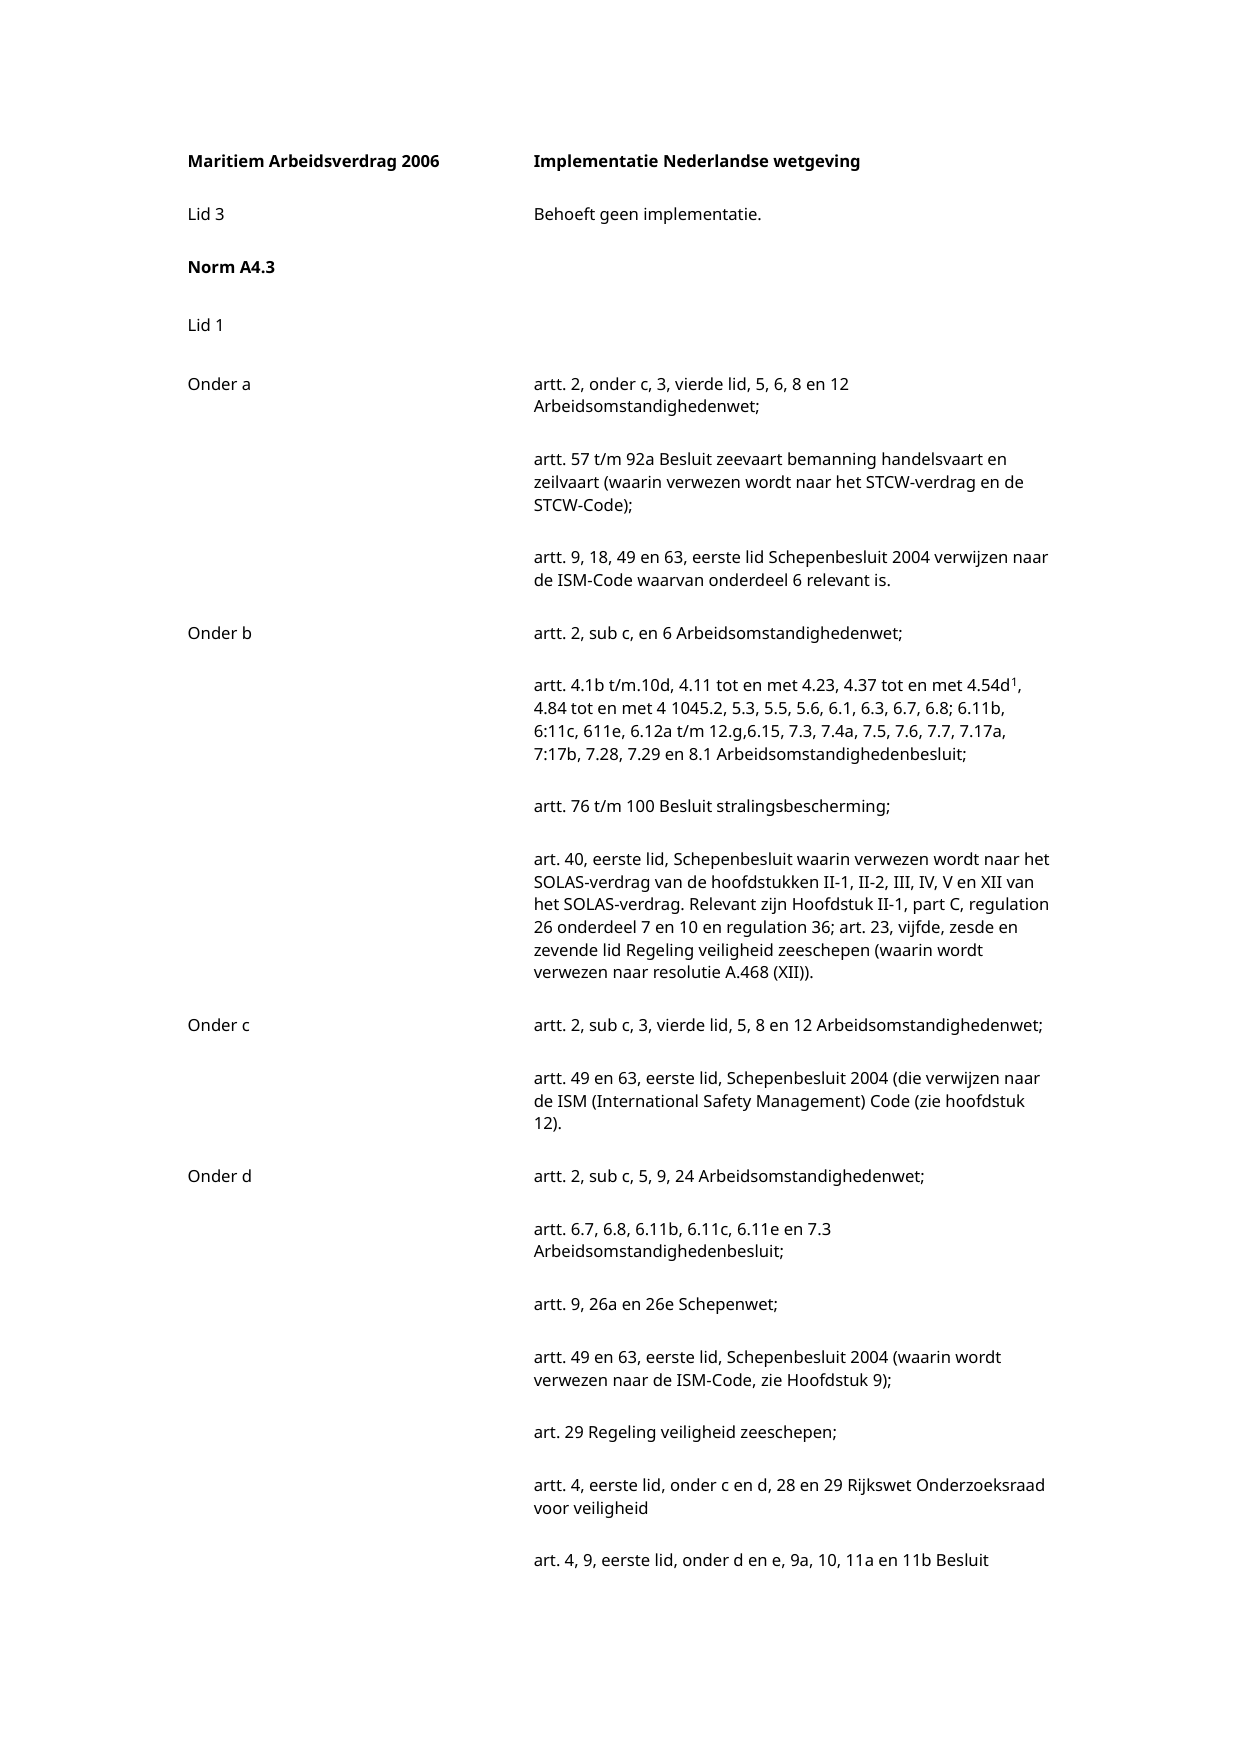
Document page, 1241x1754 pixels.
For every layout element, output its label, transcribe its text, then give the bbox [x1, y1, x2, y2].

table_cell Norm A4.3 [188, 255, 533, 314]
table_cell Lid 1 [188, 314, 533, 372]
table_cell [534, 255, 1053, 314]
table_cell artt. 2, sub c, 5, 9, 24 Arbeidsomstandighedenwet; artt. 6.7, 6.8, 6.11b, 6.11c, 6.11e en 7.3 Arbeidsomstandighedenbesluit; artt. 9, 26a en 26e Schepenwet; artt. 49 en 63, eerste lid, Schepenbesluit 2004 (waarin wordt verwezen naar de ISM-Code, zie Hoofdstuk 9); art. 29 Regeling veiligheid zeeschepen; artt. 4, eerste lid, onder c en d, 28 en 29 Rijkswet Onderzoeksraad voor veiligheid art. 4, 9, eerste lid, onder d en e, 9a, 10, 11a en 11b Besluit [534, 1165, 1053, 1572]
table_cell [534, 314, 1053, 372]
table_cell artt. 2, sub c, en 6 Arbeidsomstandighedenwet; artt. 4.1b t/m.10d, 4.11 tot en met 4.23, 4.37 tot en met 4.54d1, 4.84 tot en met 4 1045.2, 5.3, 5.5, 5.6, 6.1, 6.3, 6.7, 6.8; 6.11b, 6:11c, 611e, 6.12a t/m 12.g,6.15, 7.3, 7.4a, 7.5, 7.6, 7.7, 7.17a, 7:17b, 7.28, 7.29 en 8.1 Arbeidsomstandighedenbesluit; artt. 76 t/m 100 Besluit stralingsbescherming; art. 40, eerste lid, Schepenbesluit waarin verwezen wordt naar het SOLAS-verdrag van de hoofdstukken II-1, II-2, III, IV, V en XII van het SOLAS-verdrag. Relevant zijn Hoofdstuk II-1, part C, regulation 26 onderdeel 7 en 10 en regulation 36; art. 23, vijfde, zesde en zevende lid Regeling veiligheid zeeschepen (waarin wordt verwezen naar resolutie A.468 (XII)). [534, 621, 1053, 1014]
table_cell artt. 2, onder c, 3, vierde lid, 5, 6, 8 en 12 Arbeidsomstandighedenwet; artt. 57 t/m 92a Besluit zeevaart bemanning handelsvaart en zeilvaart (waarin verwezen wordt naar het STCW-verdrag en de STCW-Code); artt. 9, 18, 49 en 63, eerste lid Schepenbesluit 2004 verwijzen naar de ISM-Code waarvan onderdeel 6 relevant is. [534, 372, 1053, 621]
table_cell artt. 2, sub c, 3, vierde lid, 5, 8 en 12 Arbeidsomstandighedenwet; artt. 49 en 63, eerste lid, Schepenbesluit 2004 (die verwijzen naar de ISM (International Safety Management) Code (zie hoofdstuk 12). [534, 1014, 1053, 1164]
table_cell Onder b [188, 621, 533, 1014]
table_cell Onder a [188, 372, 533, 621]
table_cell Behoeft geen implementatie. [534, 203, 1053, 255]
table_cell Onder d [188, 1165, 533, 1572]
table_header Implementatie Nederlandse wetgeving [534, 150, 1053, 203]
table_cell Lid 3 [188, 203, 533, 255]
table_cell Onder c [188, 1014, 533, 1164]
table_header Maritiem Arbeidsverdrag 2006 [188, 150, 533, 203]
